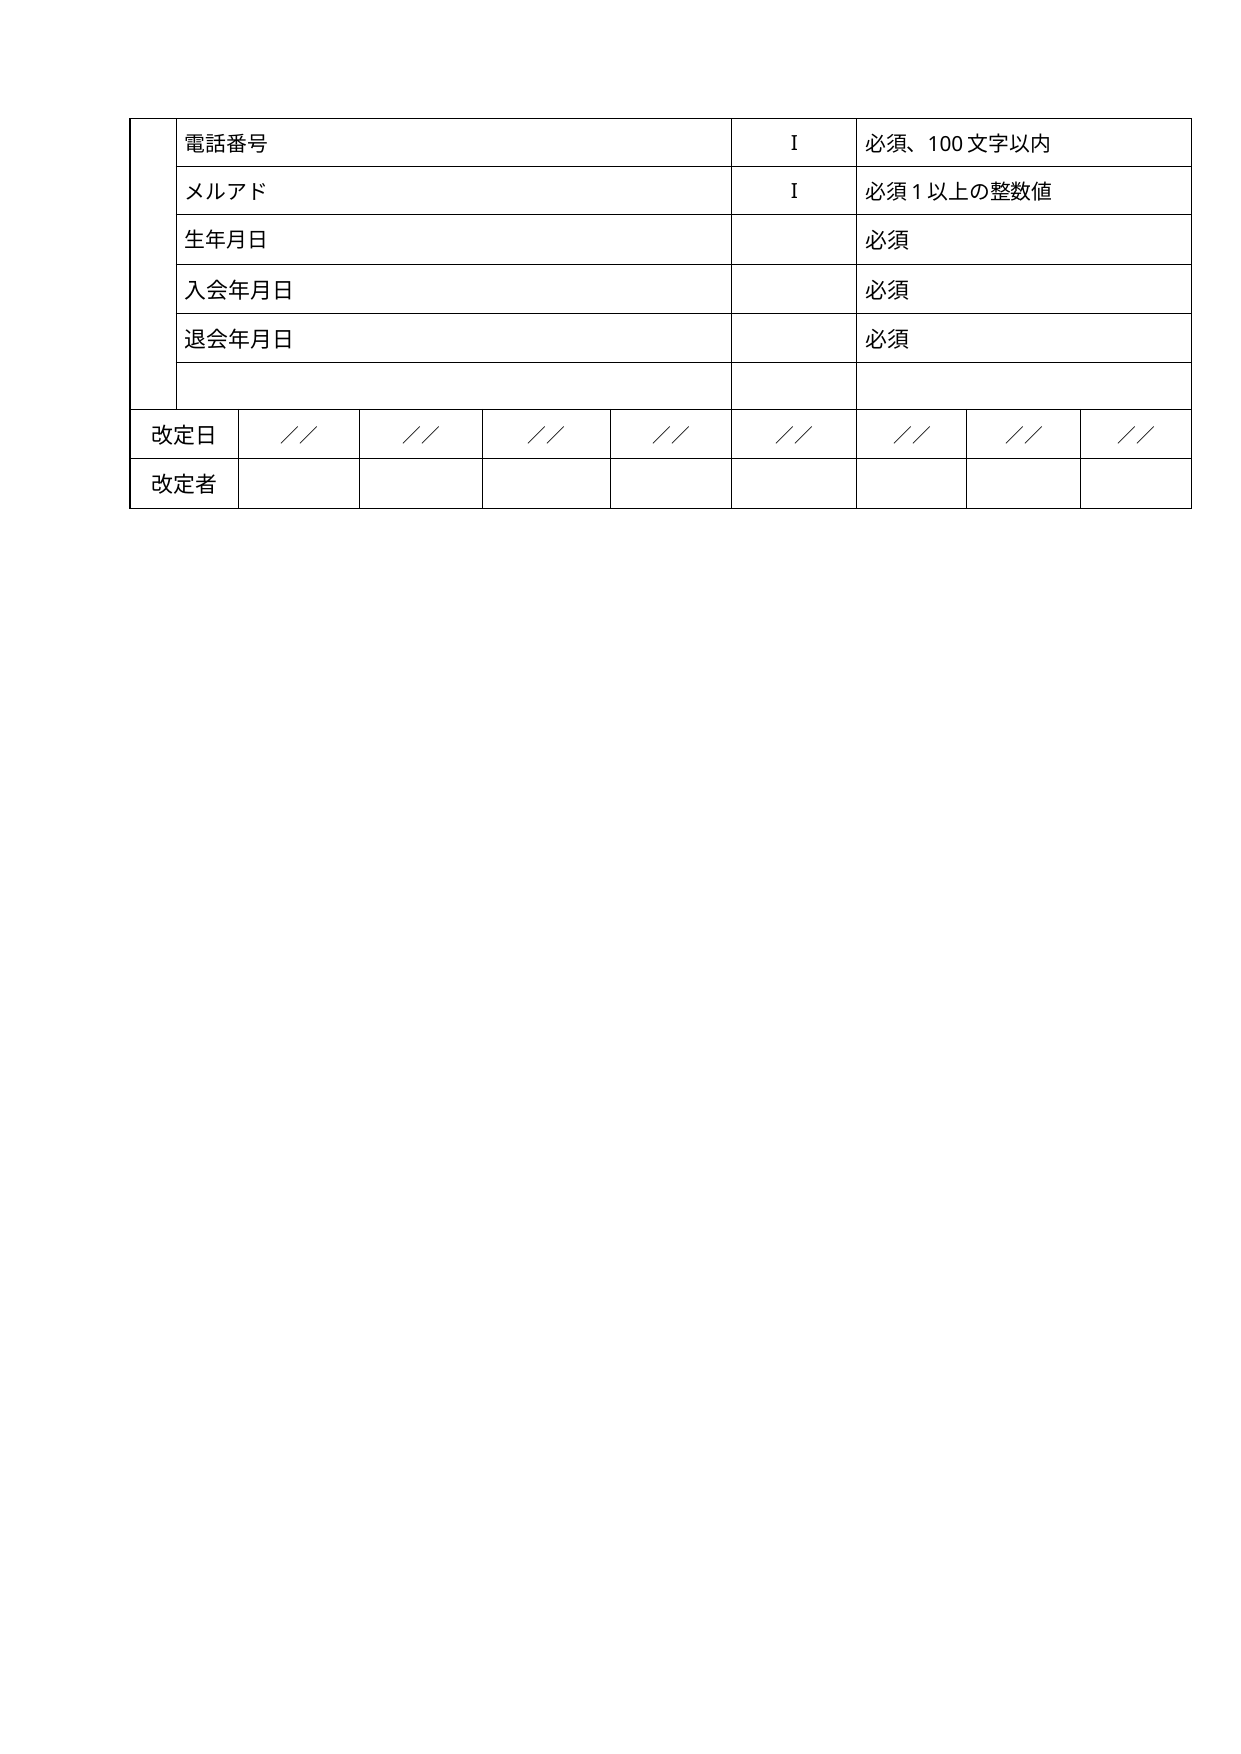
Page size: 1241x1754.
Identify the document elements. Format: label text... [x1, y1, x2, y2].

table_cell 必須 [857, 314, 1191, 362]
table_cell [239, 459, 359, 507]
table_cell [857, 363, 1191, 409]
table_cell ／／ [239, 410, 359, 458]
table_cell [360, 459, 482, 507]
table_cell I [732, 119, 856, 166]
table_cell [732, 363, 856, 409]
table_cell I [732, 167, 856, 214]
table_cell ／／ [611, 410, 731, 458]
table_cell 改定者 [131, 459, 238, 507]
table_cell メルアド [177, 167, 731, 214]
table_cell 改定日 [131, 410, 238, 458]
table_cell 退会年月日 [177, 314, 731, 362]
table_cell [483, 459, 610, 507]
table_cell [177, 363, 731, 409]
table_cell [732, 314, 856, 362]
table_cell 入会年月日 [177, 265, 731, 313]
table_cell ／／ [967, 410, 1080, 458]
table_cell ／／ [732, 410, 856, 458]
table_cell [857, 459, 966, 507]
table_cell ／／ [1081, 410, 1191, 458]
table_cell 必須 1以上の整数値 [857, 167, 1191, 214]
table_cell [611, 459, 731, 507]
table_cell ／／ [483, 410, 610, 458]
table_cell [967, 459, 1080, 507]
table_cell [732, 265, 856, 313]
table_cell [1081, 459, 1191, 507]
table_cell [732, 459, 856, 507]
table_cell [732, 215, 856, 263]
table_cell 電話番号 [177, 119, 731, 166]
table_cell 必須 [857, 265, 1191, 313]
table_cell 必須、100文字以内 [857, 119, 1191, 166]
table_cell 必須 [857, 215, 1191, 263]
table_cell 生年月日 [177, 215, 731, 263]
table_cell ／／ [360, 410, 482, 458]
table_cell ／／ [857, 410, 966, 458]
